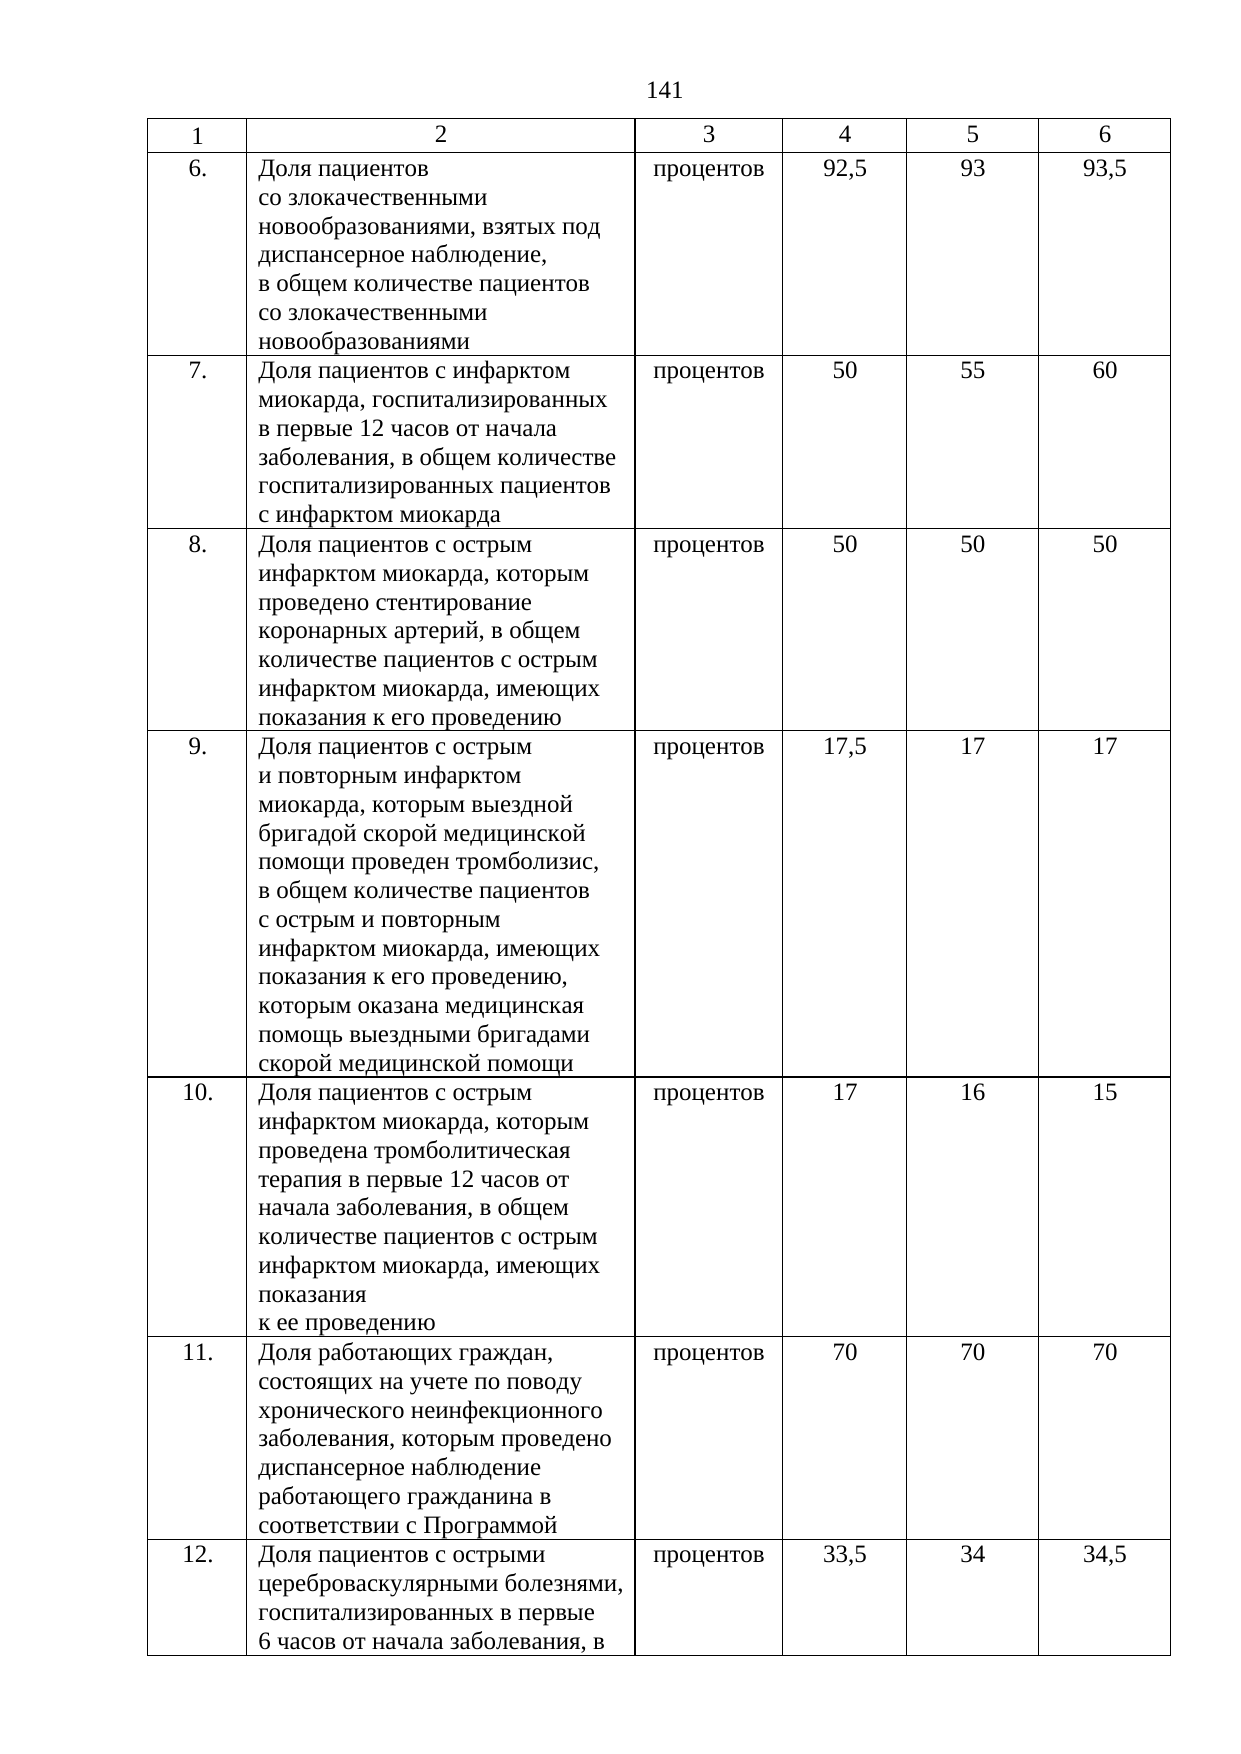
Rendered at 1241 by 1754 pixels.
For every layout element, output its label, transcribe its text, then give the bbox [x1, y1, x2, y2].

table_cell [148, 153, 246, 354]
table_cell 93 [907, 153, 1038, 354]
table_header 1 [148, 119, 246, 152]
table_cell 33,5 [783, 1540, 906, 1654]
table_cell 70 [1039, 1337, 1170, 1538]
table_cell процентов [636, 1540, 782, 1654]
table_cell 70 [783, 1337, 906, 1538]
table_cell 17 [783, 1078, 906, 1336]
table_cell Доля пациентов с острым и повторным инфарктом миокарда, которым выездной бригадой скорой медицинской помощи проведен тромболизис, в общем количестве пациентов с острым и повторным инфарктом миокарда, имеющих показания к его проведению, которым оказана медицинская помощь выездными бригадами скорой медицинской помощи [247, 731, 634, 1076]
table_cell Доля пациентов с острым инфарктом миокарда, которым проведена тромболитическая терапия в первые 12 часов от начала заболевания, в общем количестве пациентов с острым инфарктом миокарда, имеющих показания к ее проведению [247, 1078, 634, 1336]
table_cell процентов [636, 1337, 782, 1538]
table_cell процентов [636, 153, 782, 354]
table_cell Доля пациентов с инфарктом миокарда, госпитализированных в первые 12 часов от начала заболевания, в общем количестве госпитализированных пациентов с инфарктом миокарда [247, 356, 634, 528]
table_cell [148, 529, 246, 730]
table_header 5 [907, 119, 1038, 152]
table_cell [148, 1337, 246, 1538]
table_cell [148, 356, 246, 528]
table_cell 92,5 [783, 153, 906, 354]
table_header 6 [1039, 119, 1170, 152]
table_cell процентов [636, 731, 782, 1076]
table_cell 17 [1039, 731, 1170, 1076]
table_cell 50 [1039, 529, 1170, 730]
table_cell [148, 1078, 246, 1336]
table_header 2 [247, 119, 634, 152]
table_cell Доля пациентов с острым инфарктом миокарда, которым проведено стентирование коронарных артерий, в общем количестве пациентов с острым инфарктом миокарда, имеющих показания к его проведению [247, 529, 634, 730]
table_cell 50 [783, 356, 906, 528]
table_cell Доля пациентов со злокачественными новообразованиями, взятых под диспансерное наблюдение, в общем количестве пациентов со злокачественными новообразованиями [247, 153, 634, 354]
table_cell Доля работающих граждан, состоящих на учете по поводу хронического неинфекционного заболевания, которым проведено диспансерное наблюдение работающего гражданина в соответствии с Программой [247, 1337, 634, 1538]
table_cell 70 [907, 1337, 1038, 1538]
table_cell 93,5 [1039, 153, 1170, 354]
table_cell процентов [636, 356, 782, 528]
table_cell [148, 731, 246, 1076]
table_cell процентов [636, 1078, 782, 1336]
table_cell [148, 1540, 246, 1654]
table_cell 17,5 [783, 731, 906, 1076]
table_header 4 [783, 119, 906, 152]
table_cell 17 [907, 731, 1038, 1076]
table_cell 16 [907, 1078, 1038, 1336]
table_cell процентов [636, 529, 782, 730]
table_cell 60 [1039, 356, 1170, 528]
table_cell 55 [907, 356, 1038, 528]
table_cell 50 [907, 529, 1038, 730]
table_cell 34,5 [1039, 1540, 1170, 1654]
table_cell 15 [1039, 1078, 1170, 1336]
table_cell Доля пациентов с острыми цереброваскулярными болезнями, госпитализированных в первые 6 часов от начала заболевания, в [247, 1540, 634, 1654]
table_cell 50 [783, 529, 906, 730]
table_header 3 [636, 119, 782, 152]
table_cell 34 [907, 1540, 1038, 1654]
